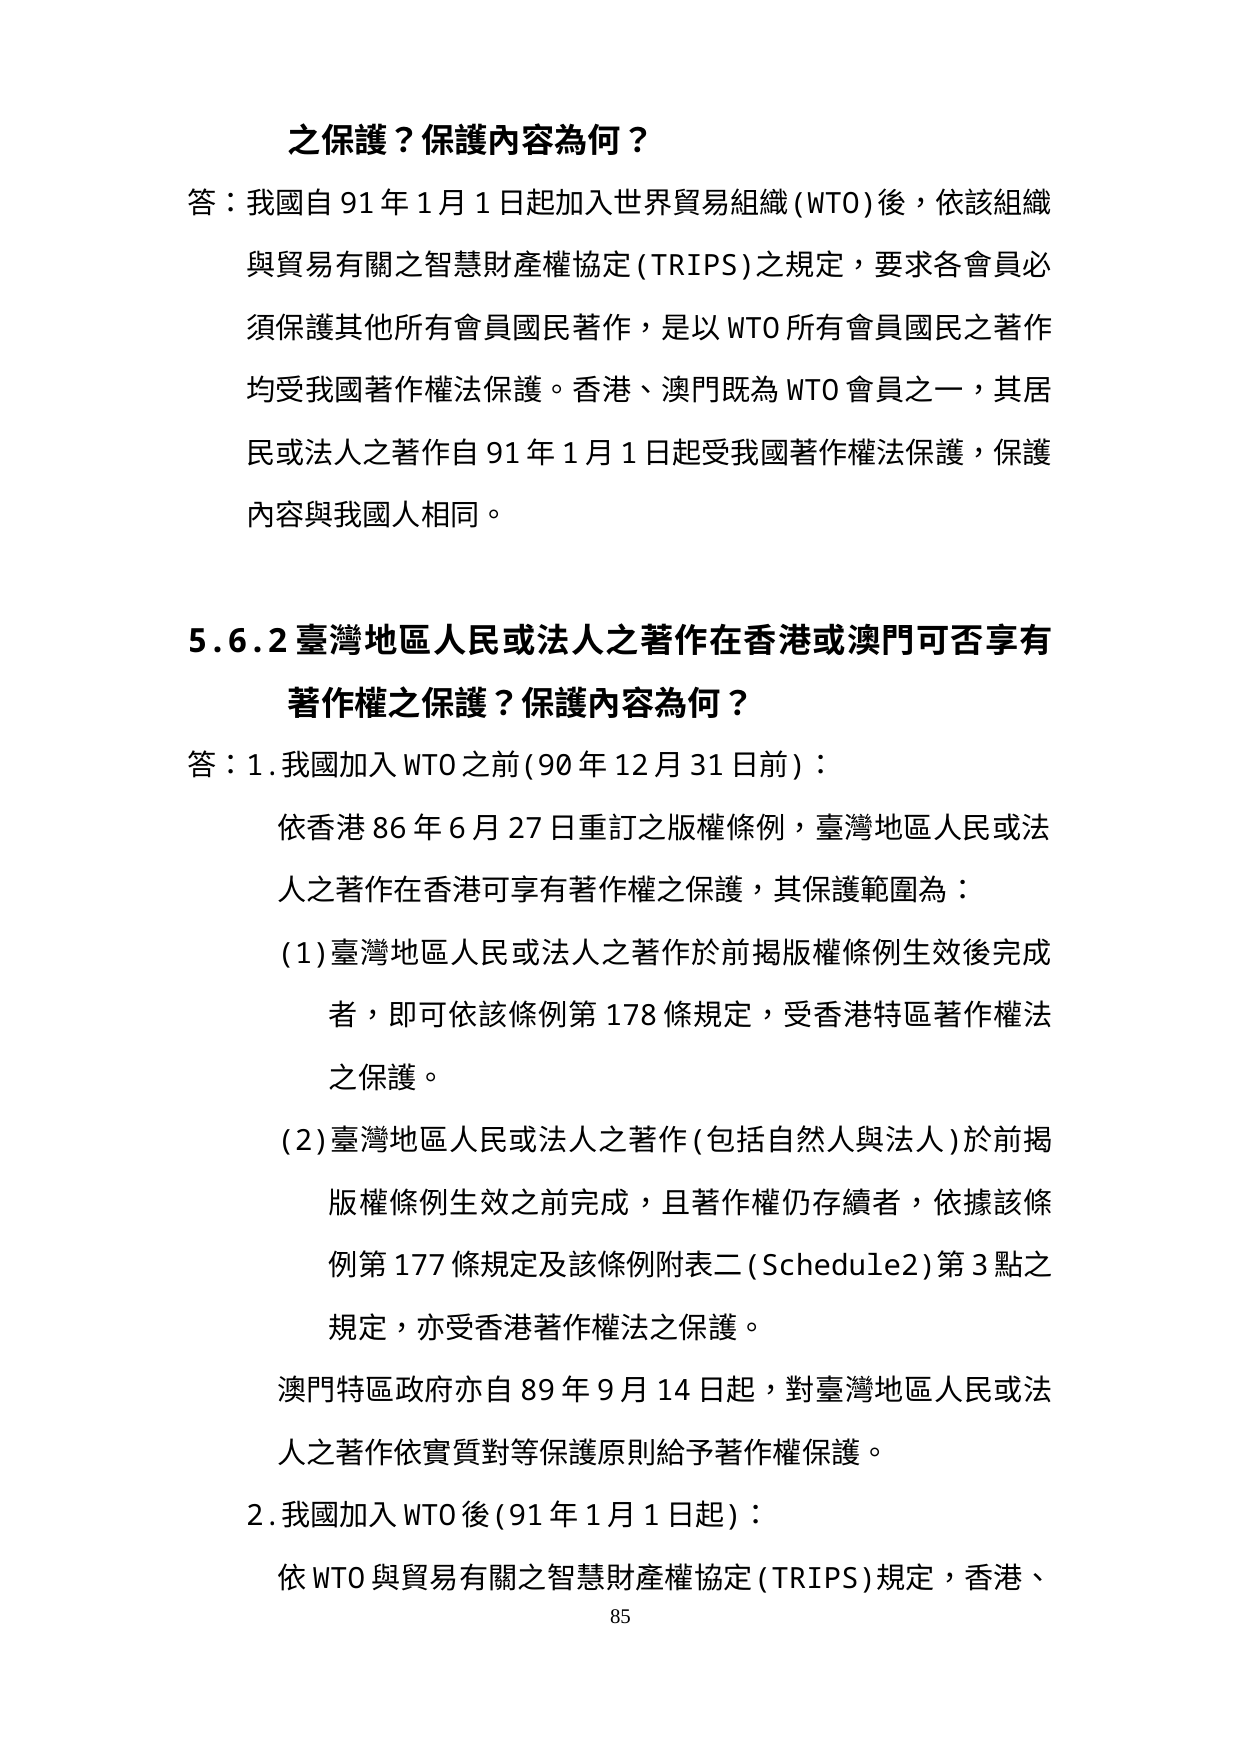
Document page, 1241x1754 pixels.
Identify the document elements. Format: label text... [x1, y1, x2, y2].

text 2.我國加入WTO後(91年1月1日起)： [187, 1471, 1053, 1534]
text 5.6.2臺灣地區人民或法人之著作在香港或澳門可否享有著作權之保護？保護內容為何？ [187, 596, 1053, 721]
text 答：1.我國加入WTO之前(90年12月31日前)： [187, 721, 1053, 784]
text 依WTO與貿易有關之智慧財產權協定(TRIPS)規定，香港、 [277, 1534, 1053, 1596]
text (1)臺灣地區人民或法人之著作於前揭版權條例生效後完成者，即可依該條例第178條規定，受香港特區著作權法之保護。 [277, 909, 1053, 1096]
text 之保護？保護內容為何？ [187, 96, 1053, 159]
text (2)臺灣地區人民或法人之著作(包括自然人與法人)於前揭版權條例生效之前完成，且著作權仍存續者，依據該條例第177條規定及該條例附表二(Schedule2)第3點之規定，亦受香港著作權法之保護。 [277, 1096, 1053, 1346]
text 澳門特區政府亦自89年9月14日起，對臺灣地區人民或法人之著作依實質對等保護原則給予著作權保護。 [277, 1346, 1053, 1471]
text 依香港86年6月27日重訂之版權條例，臺灣地區人民或法人之著作在香港可享有著作權之保護，其保護範圍為： [277, 784, 1053, 909]
text 答：我國自91年1月1日起加入世界貿易組織(WTO)後，依該組織與貿易有關之智慧財產權協定(TRIPS)之規定，要求各會員必須保護其他所有會員國民著作，是以WTO所有會員國民之著作均受我國著作權法保護。香港、澳門既為WTO會員之一，其居民或法人之著作自91年1月1日起受我國著作權法保護，保護內容與我國人相同。 [187, 159, 1053, 534]
